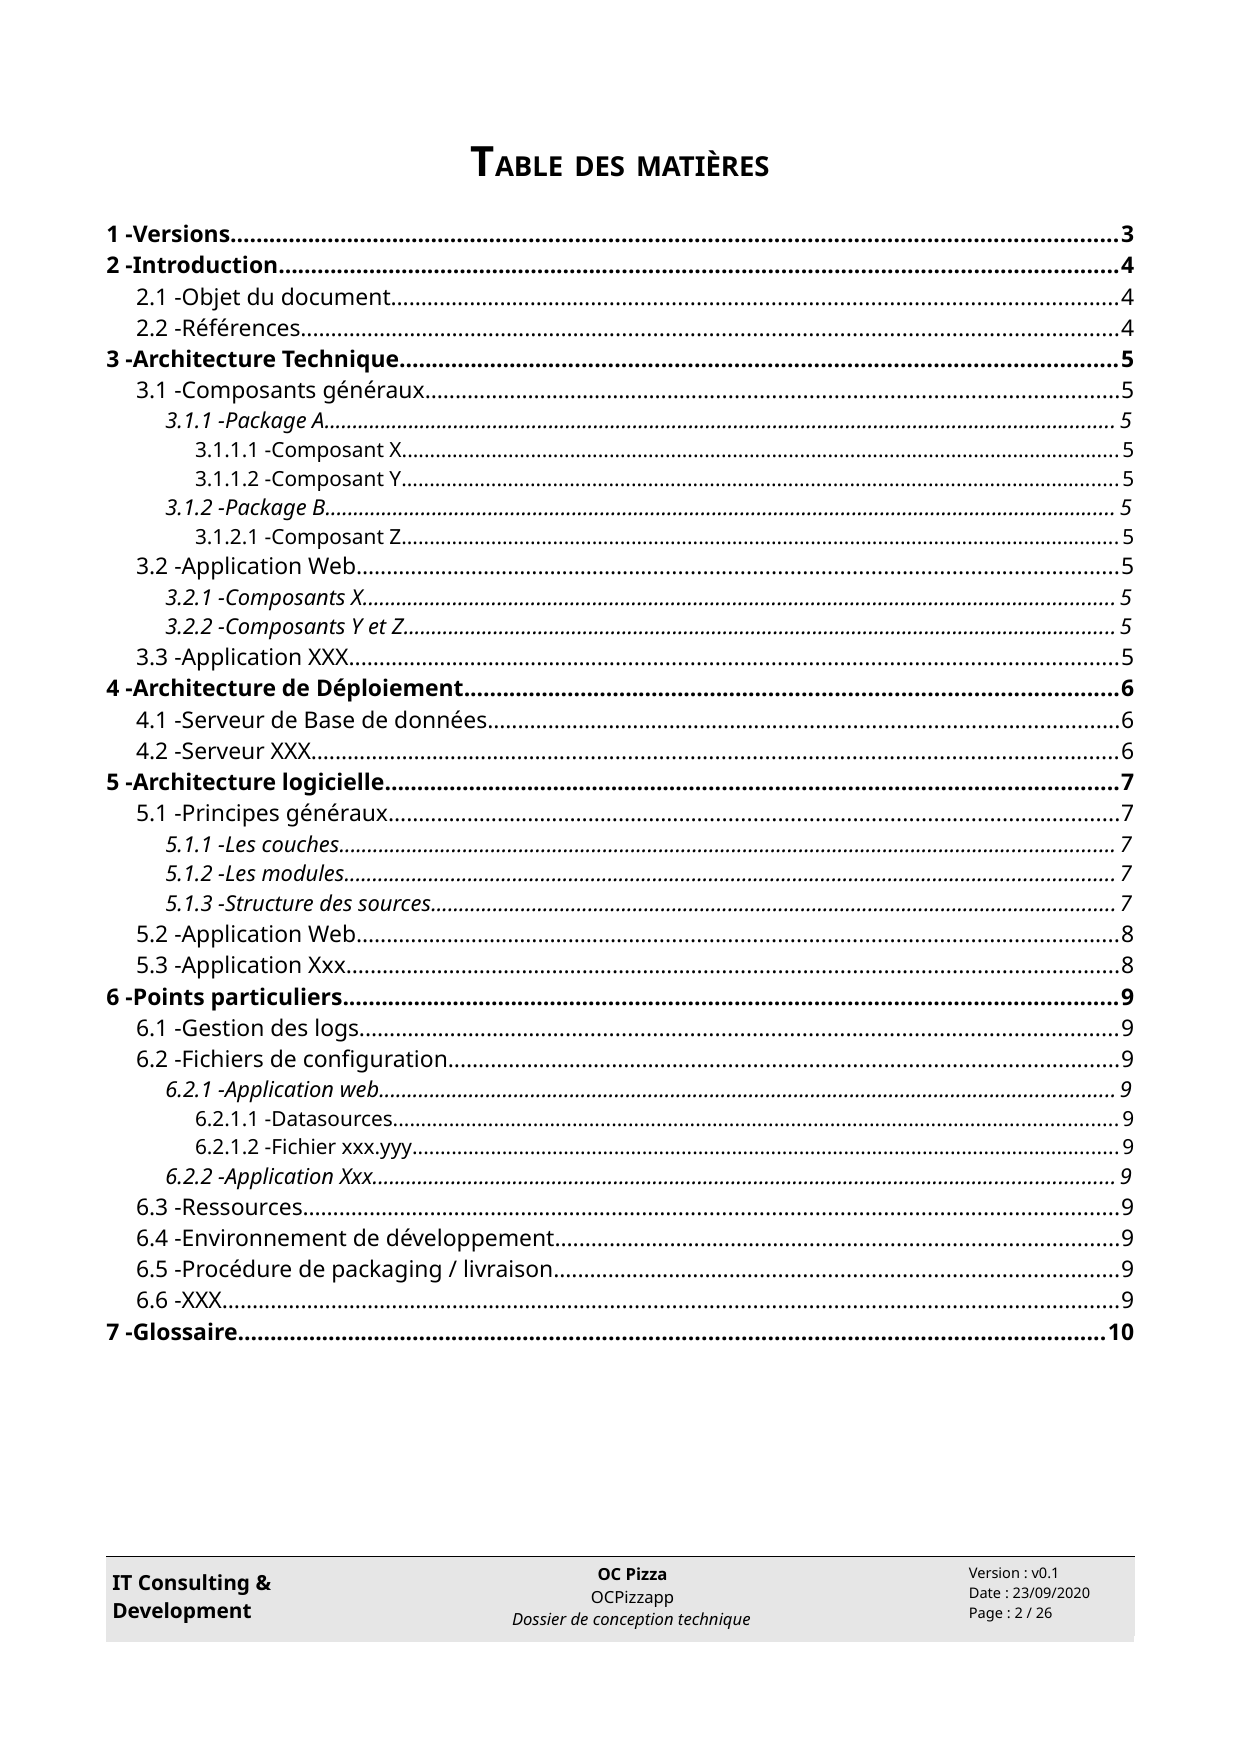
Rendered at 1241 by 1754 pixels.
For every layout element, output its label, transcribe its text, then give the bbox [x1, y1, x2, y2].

subtitle Table des matières [106, 132, 1134, 188]
text 6.2.2 -Application Xxx 9 [165, 1161, 1134, 1191]
text 3.1.1.1 -Composant X 5 [195, 435, 1134, 464]
text 1 -Versions 3 [106, 218, 1134, 249]
text 7 -Glossaire 10 [106, 1316, 1134, 1347]
text 5.1.1 -Les couches 7 [165, 829, 1134, 858]
text 6.3 -Ressources 9 [136, 1191, 1134, 1222]
text 6.1 -Gestion des logs 9 [136, 1012, 1134, 1043]
text 6.4 -Environnement de développement 9 [136, 1222, 1134, 1253]
text 5 -Architecture logicielle 7 [106, 766, 1134, 797]
text 3.2.2 -Composants Y et Z 5 [165, 611, 1134, 641]
text 3.3 -Application XXX... 5 [136, 641, 1134, 672]
text 5.2 -Application Web 8 [136, 918, 1134, 949]
text 6.5 -Procédure de packaging / livraison 9 [136, 1253, 1134, 1284]
text 4 -Architecture de Déploiement 6 [106, 672, 1134, 704]
text 2 -Introduction 4 [106, 249, 1134, 280]
text 3.1 -Composants généraux 5 [136, 374, 1134, 405]
text 4.1 -Serveur de Base de données 6 [136, 704, 1134, 735]
text 3.2.1 -Composants X 5 [165, 582, 1134, 611]
text 5.1 -Principes généraux 7 [136, 797, 1134, 829]
text 5.1.2 -Les modules 7 [165, 858, 1134, 888]
text 6.2.1 -Application web 9 [165, 1074, 1134, 1104]
text 2.2 -Références 4 [136, 312, 1134, 343]
text 3.1.1 -Package A 5 [165, 405, 1134, 435]
text 6 -Points particuliers 9 [106, 981, 1134, 1012]
text 6.2 -Fichiers de configuration 9 [136, 1043, 1134, 1074]
text 6.6 -XXX 9 [136, 1284, 1134, 1316]
text 3.1.2.1 -Composant Z 5 [195, 522, 1134, 550]
text 6.2.1.1 -Datasources 9 [195, 1104, 1134, 1132]
text 6.2.1.2 -Fichier xxx.yyy 9 [195, 1132, 1134, 1161]
text 3.1.2 -Package B 5 [165, 492, 1134, 522]
text 3.2 -Application Web 5 [136, 550, 1134, 582]
text 4.2 -Serveur XXX 6 [136, 735, 1134, 766]
text 5.1.3 -Structure des sources 7 [165, 888, 1134, 918]
text 5.3 -Application Xxx 8 [136, 949, 1134, 981]
text 3.1.1.2 -Composant Y 5 [195, 464, 1134, 492]
text 2.1 -Objet du document 4 [136, 280, 1134, 312]
text 3 -Architecture Technique 5 [106, 343, 1134, 374]
